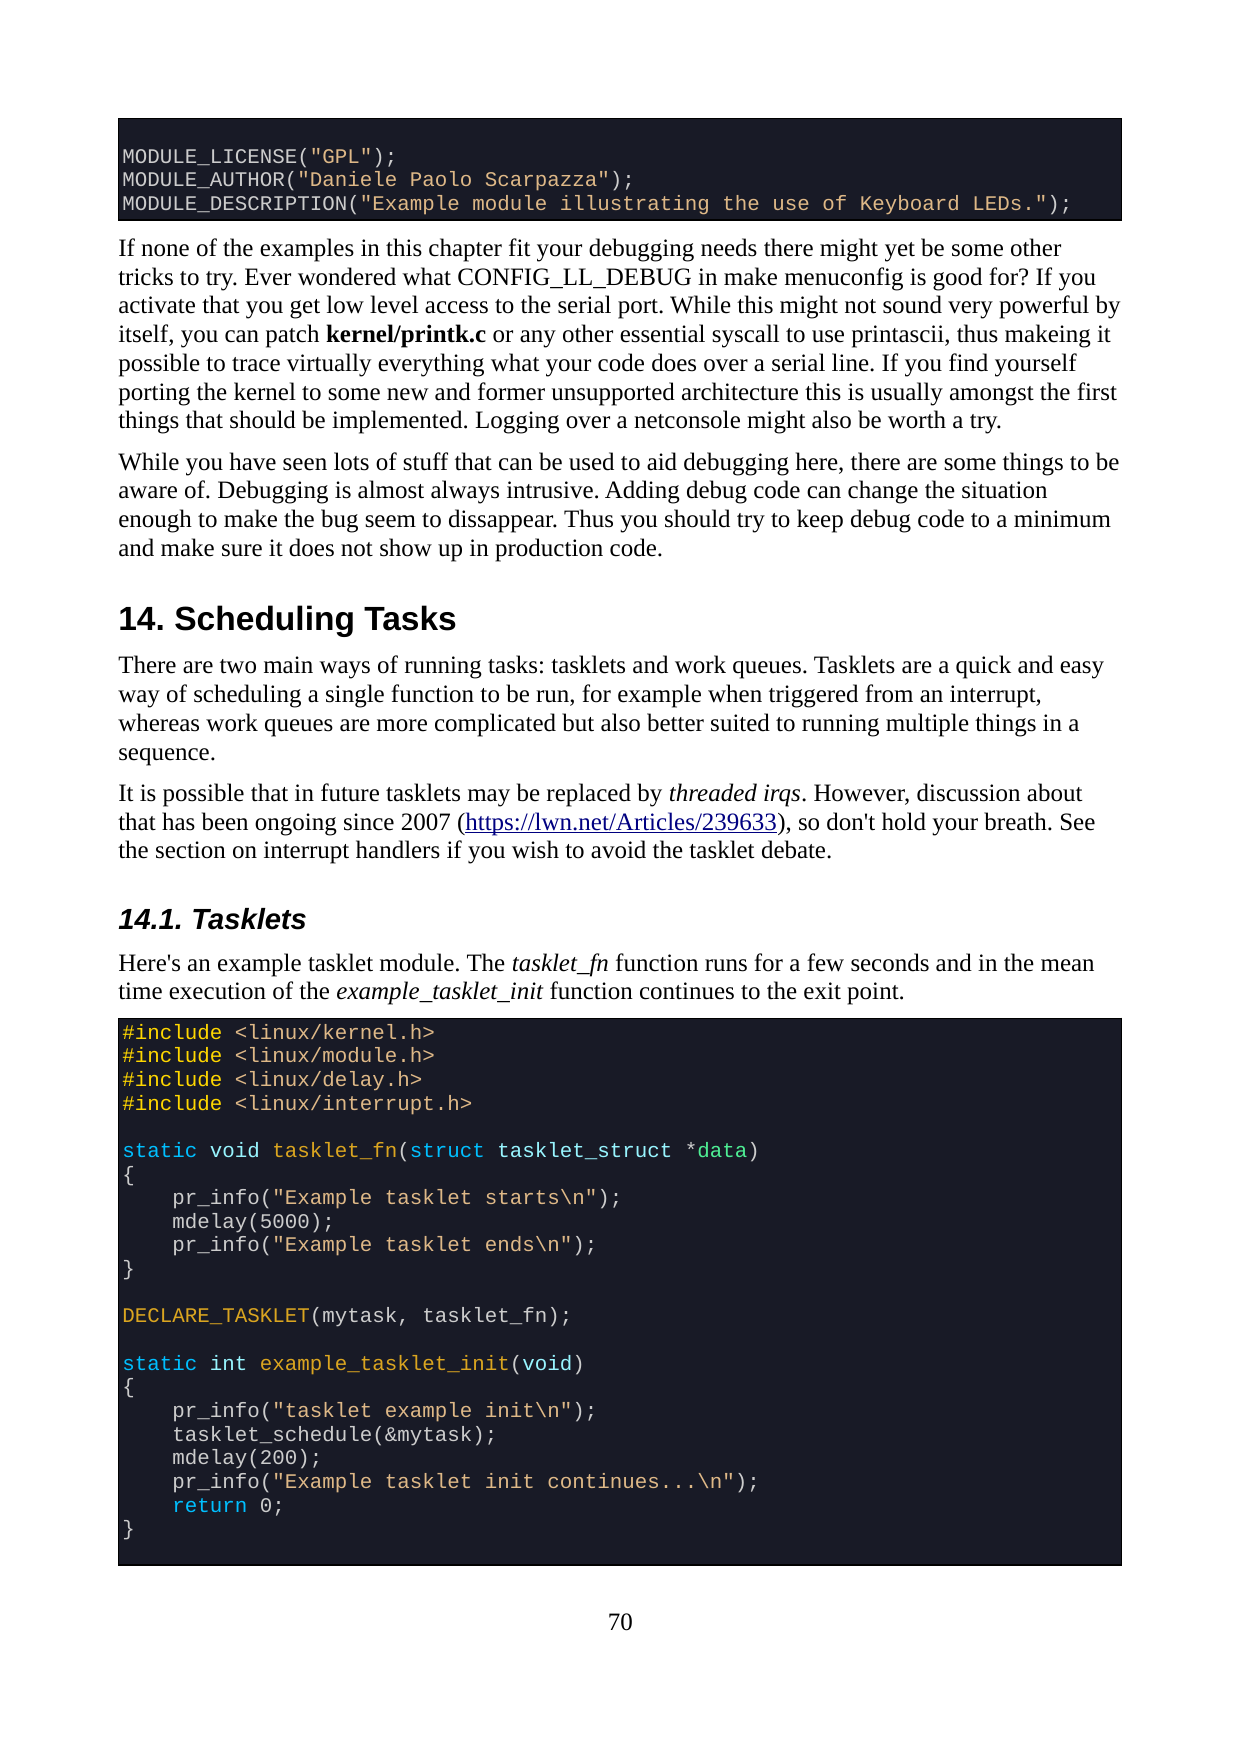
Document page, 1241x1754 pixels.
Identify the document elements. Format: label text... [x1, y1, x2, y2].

text } [119, 1514, 1121, 1538]
subtitle Tasklets [118, 902, 1122, 935]
text DECLARE_TASKLET(mytask, tasklet_fn); [119, 1301, 1121, 1325]
subtitle Scheduling Tasks [118, 599, 1122, 638]
text mdelay(200); [119, 1443, 1121, 1467]
text { [119, 1159, 1121, 1183]
text pr_info("Example tasklet init continues...\n"); [119, 1467, 1121, 1491]
text static int example_tasklet_init(void) [119, 1349, 1121, 1372]
text #include <linux/module.h> [119, 1041, 1121, 1065]
text pr_info("Example tasklet ends\n"); [119, 1231, 1121, 1254]
text #include <linux/interrupt.h> [119, 1089, 1121, 1112]
text #include <linux/kernel.h> [119, 1019, 1121, 1041]
text It is possible that in future tasklets may be replaced by threaded irqs. However, discussion about that has been ongoing since 2007 (https://lwn.net/Articles/239633), so don't hold your breath. See the section on interrupt handlers if you wish to avoid the tasklet debate. [118, 778, 1122, 864]
text MODULE_LICENSE("GPL"); [119, 142, 1121, 165]
text } [119, 1254, 1121, 1278]
text While you have seen lots of stuff that can be used to aid debugging here, there are some things to be aware of. Debugging is almost always intrusive. Adding debug code can change the situation enough to make the bug seem to dissappear. Thus you should try to keep debug code to a minimum and make sure it does not show up in production code. [118, 447, 1122, 562]
text pr_info("tasklet example init\n"); [119, 1396, 1121, 1420]
text tasklet_schedule(&mytask); [119, 1420, 1121, 1443]
text { [119, 1372, 1121, 1396]
text MODULE_AUTHOR("Daniele Paolo Scarpazza"); [119, 165, 1121, 189]
text return 0; [119, 1491, 1121, 1514]
text Here's an example tasklet module. The tasklet_fn function runs for a few seconds and in the mean time execution of the example_tasklet_init function continues to the exit point. [118, 948, 1122, 1005]
text There are two main ways of running tasks: tasklets and work queues. Tasklets are a quick and easy way of scheduling a single function to be run, for example when triggered from an interrupt, whereas work queues are more complicated but also better suited to running multiple things in a sequence. [118, 650, 1122, 765]
text If none of the examples in this chapter fit your debugging needs there might yet be some other tricks to try. Ever wondered what CONFIG_LL_DEBUG in make menuconfig is good for? If you activate that you get low level access to the serial port. While this might not sound very powerful by itself, you can patch kernel/printk.c or any other essential syscall to use printascii, thus makeing it possible to trace virtually everything what your code does over a serial line. If you find yourself porting the kernel to some new and former unsupported architecture this is usually amongst the first things that should be implemented. Logging over a netconsole might also be worth a try. [118, 233, 1122, 434]
text pr_info("Example tasklet starts\n"); [119, 1183, 1121, 1207]
text MODULE_DESCRIPTION("Example module illustrating the use of Keyboard LEDs."); [119, 189, 1121, 219]
text mdelay(5000); [119, 1207, 1121, 1231]
text static void tasklet_fn(struct tasklet_struct *data) [119, 1136, 1121, 1159]
text #include <linux/delay.h> [119, 1065, 1121, 1089]
